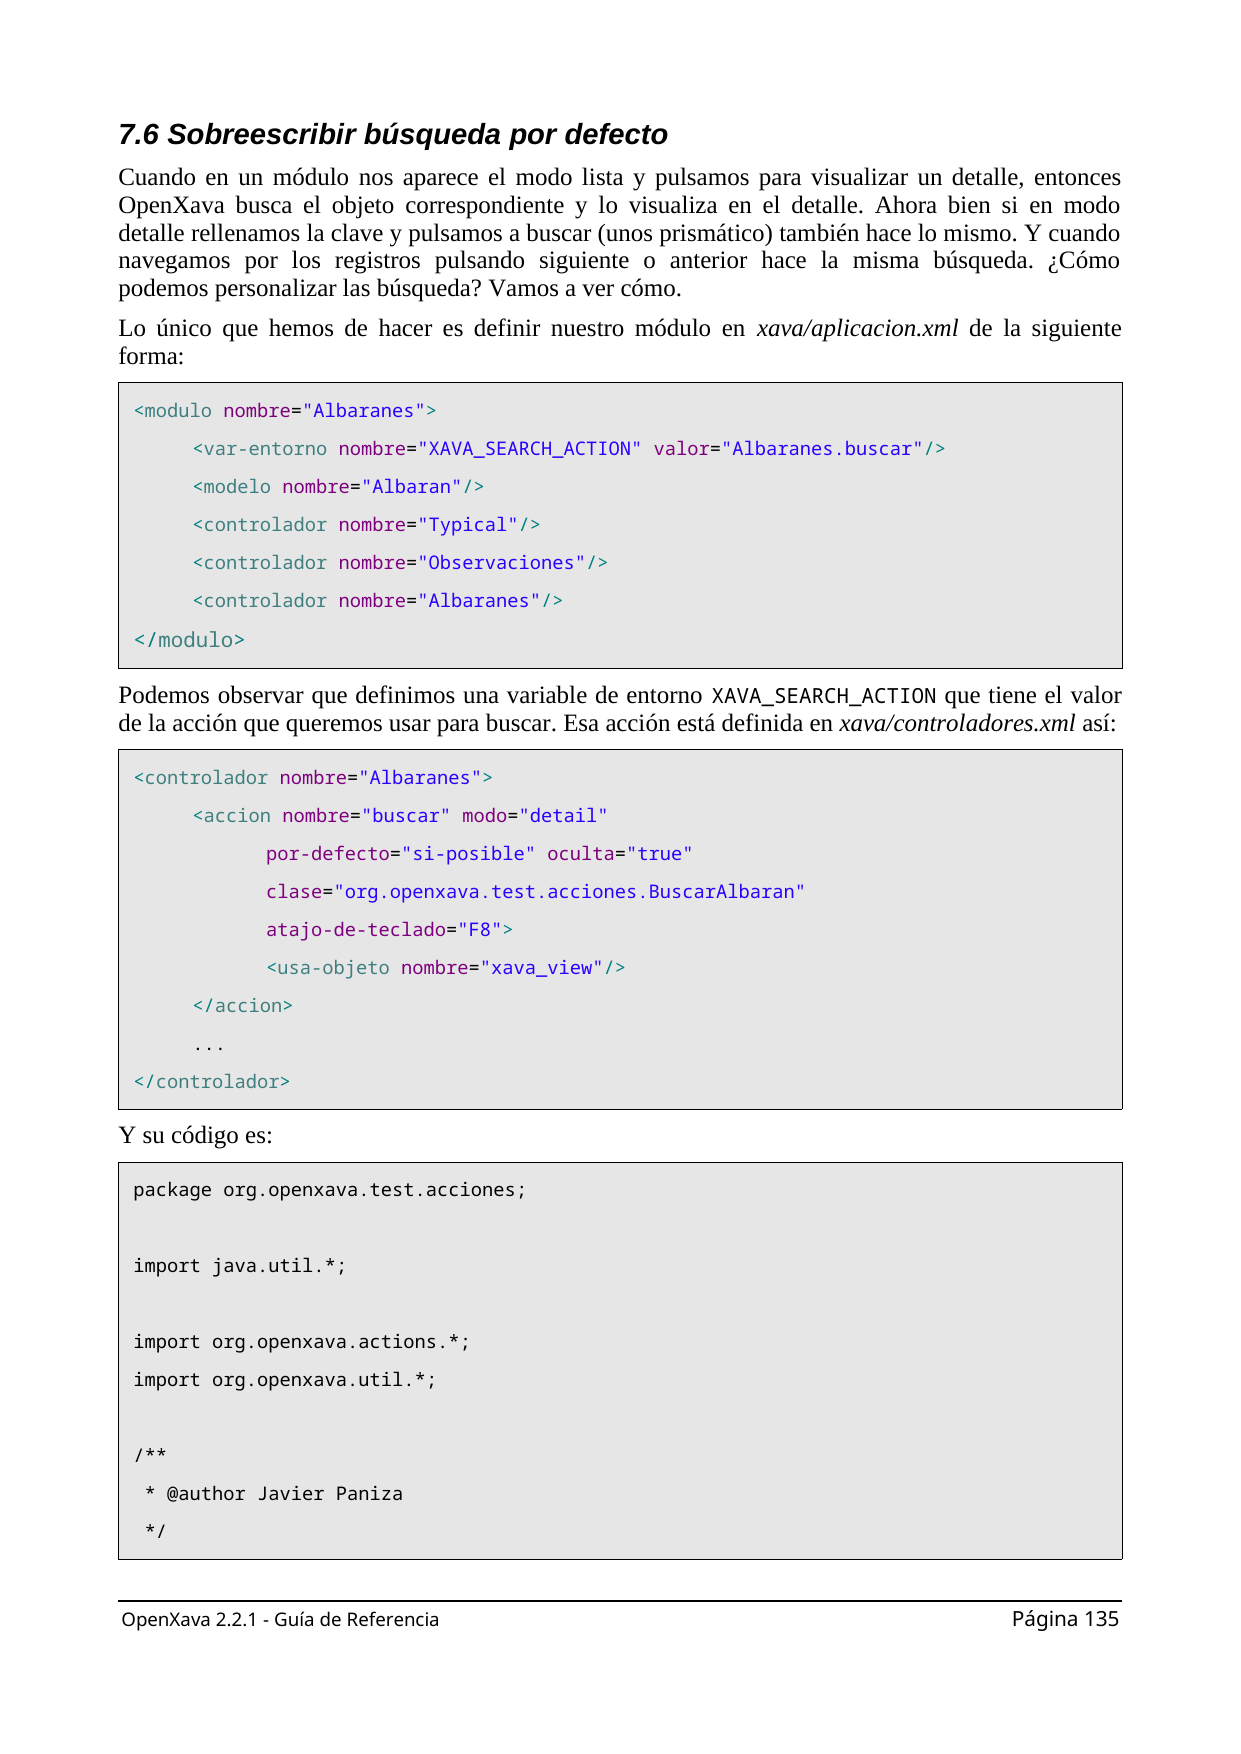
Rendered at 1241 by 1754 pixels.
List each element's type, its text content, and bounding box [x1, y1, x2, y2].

text /** [119, 1428, 1122, 1466]
text ... [119, 1016, 1122, 1053]
text Cuando en un módulo nos aparece el modo lista y pulsamos para visualizar un detalle, entonces OpenXava busca el objeto correspondiente y lo visualiza en el detalle. Ahora bien si en modo detalle rellenamos la clave y pulsamos a buscar (unos prismático) también hace lo mismo. Y cuando navegamos por los registros pulsando siguiente o anterior hace la misma búsqueda. ¿Cómo podemos personalizar las búsqueda? Vamos a ver cómo. [118, 163, 1122, 302]
text </accion> [119, 977, 1122, 1016]
text import org.openxava.util.*; [119, 1352, 1122, 1390]
text <modulo nombre="Albaranes"> [119, 383, 1122, 420]
text </modulo> [119, 610, 1122, 668]
text Y su código es: [118, 1121, 1122, 1149]
text <controlador nombre="Albaranes"> [119, 750, 1122, 787]
text por-defecto="si-posible" oculta="true" [119, 825, 1122, 863]
text <accion nombre="buscar" modo="detail" [119, 787, 1122, 825]
text import org.openxava.actions.*; [119, 1314, 1122, 1352]
text import java.util.*; [119, 1238, 1122, 1276]
text Podemos observar que definimos una variable de entorno XAVA_SEARCH_ACTION que tiene el valor de la acción que queremos usar para buscar. Esa acción está definida en xava/controladores.xml así: [118, 681, 1122, 737]
text <var-entorno nombre="XAVA_SEARCH_ACTION" valor="Albaranes.buscar"/> [119, 420, 1122, 458]
text atajo-de-teclado="F8"> [119, 901, 1122, 939]
text <controlador nombre="Observaciones"/> [119, 534, 1122, 572]
subtitle Sobreescribir búsqueda por defecto [118, 118, 1122, 151]
text <usa-objeto nombre="xava_view"/> [119, 939, 1122, 977]
text package org.openxava.test.acciones; [119, 1163, 1122, 1199]
text <controlador nombre="Typical"/> [119, 496, 1122, 534]
text clase="org.openxava.test.acciones.BuscarAlbaran" [119, 863, 1122, 901]
text * @author Javier Paniza [119, 1466, 1122, 1504]
text <controlador nombre="Albaranes"/> [119, 572, 1122, 610]
text Lo único que hemos de hacer es definir nuestro módulo en xava/aplicacion.xml de la siguiente forma: [118, 314, 1122, 370]
text </controlador> [119, 1053, 1122, 1109]
text */ [119, 1504, 1122, 1559]
text <modelo nombre="Albaran"/> [119, 458, 1122, 496]
